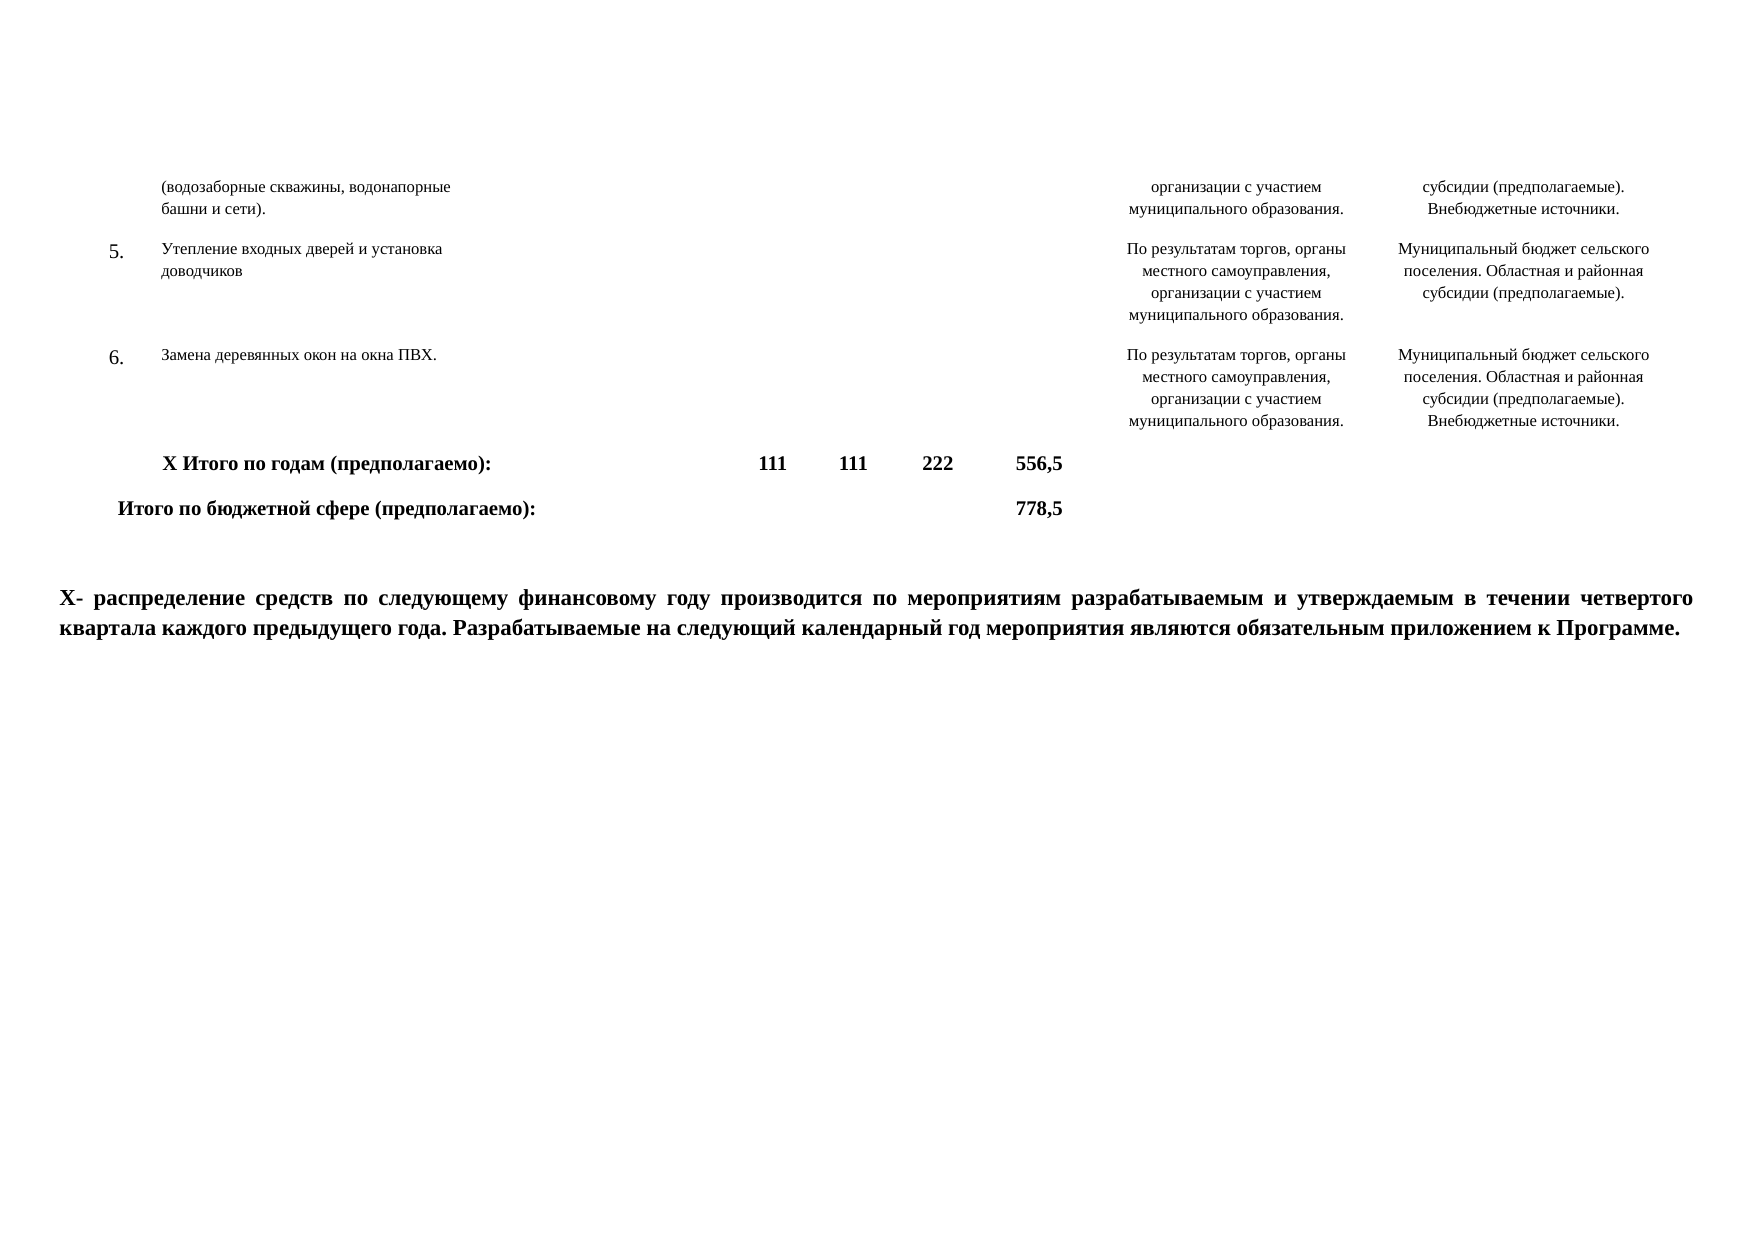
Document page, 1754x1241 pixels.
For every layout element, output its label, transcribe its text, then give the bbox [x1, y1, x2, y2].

table_cell [571, 496, 652, 541]
table_cell 556,5 [982, 451, 1096, 496]
table_cell [894, 345, 982, 451]
table_cell [571, 177, 652, 239]
table_cell [652, 451, 732, 496]
table_cell Муниципальный бюджет сельского поселения. Областная и районная субсидии (предполагаемые). Внебюджетные источники. [1376, 345, 1671, 451]
table_cell [475, 345, 571, 451]
table_cell [982, 239, 1096, 345]
table_cell [571, 345, 652, 451]
table_cell [813, 177, 894, 239]
table_cell (водозаборные скважины, водонапорные башни и сети). [150, 177, 475, 239]
table_cell [1376, 451, 1671, 496]
table_cell [982, 345, 1096, 451]
table_cell [813, 239, 894, 345]
table_cell 778,5 [982, 496, 1096, 541]
table_cell 111 [813, 451, 894, 496]
table_cell 5. [83, 239, 150, 345]
table_cell [894, 496, 982, 541]
table_cell Замена деревянных окон на окна ПВХ. [150, 345, 475, 451]
table_cell 222 [894, 451, 982, 496]
table_cell [475, 177, 571, 239]
table_cell Муниципальный бюджет сельского поселения. Областная и районная субсидии (предполагаемые). [1376, 239, 1671, 345]
table_cell [982, 177, 1096, 239]
table_cell 111 [732, 451, 813, 496]
table_cell 6. [83, 345, 150, 451]
table_cell [1096, 496, 1376, 541]
table_cell [652, 239, 732, 345]
table_cell [732, 345, 813, 451]
table_cell Х Итого по годам (предполагаемо): [83, 451, 571, 496]
table_cell [813, 345, 894, 451]
table_cell [813, 496, 894, 541]
table_cell [652, 177, 732, 239]
table_cell [732, 177, 813, 239]
table_cell Утепление входных дверей и установка доводчиков [150, 239, 475, 345]
table_cell По результатам торгов, органы местного самоуправления, организации с участием муниципального образования. [1096, 345, 1376, 451]
table_cell [894, 177, 982, 239]
text Х- распределение средств по следующему финансовому году производится по мероприятиям разрабатываемым и утверждаемым в течении четвертого квартала каждого предыдущего года. Разрабатываемые на следующий календарный год мероприятия являются обязательным приложением к Программе. [59, 584, 1695, 640]
table_cell Итого по бюджетной сфере (предполагаемо): [83, 496, 571, 541]
table_cell [1096, 451, 1376, 496]
table_cell [652, 496, 732, 541]
table_cell [732, 239, 813, 345]
table_cell По результатам торгов, органы местного самоуправления, организации с участием муниципального образования. [1096, 239, 1376, 345]
table_cell организации с участием муниципального образования. [1096, 177, 1376, 239]
table_cell [894, 239, 982, 345]
table_cell [732, 496, 813, 541]
table_cell [475, 239, 571, 345]
table_cell [571, 239, 652, 345]
table_cell [83, 177, 150, 239]
table_cell [1376, 496, 1671, 541]
table_cell субсидии (предполагаемые). Внебюджетные источники. [1376, 177, 1671, 239]
table_cell [571, 451, 652, 496]
table_cell [652, 345, 732, 451]
